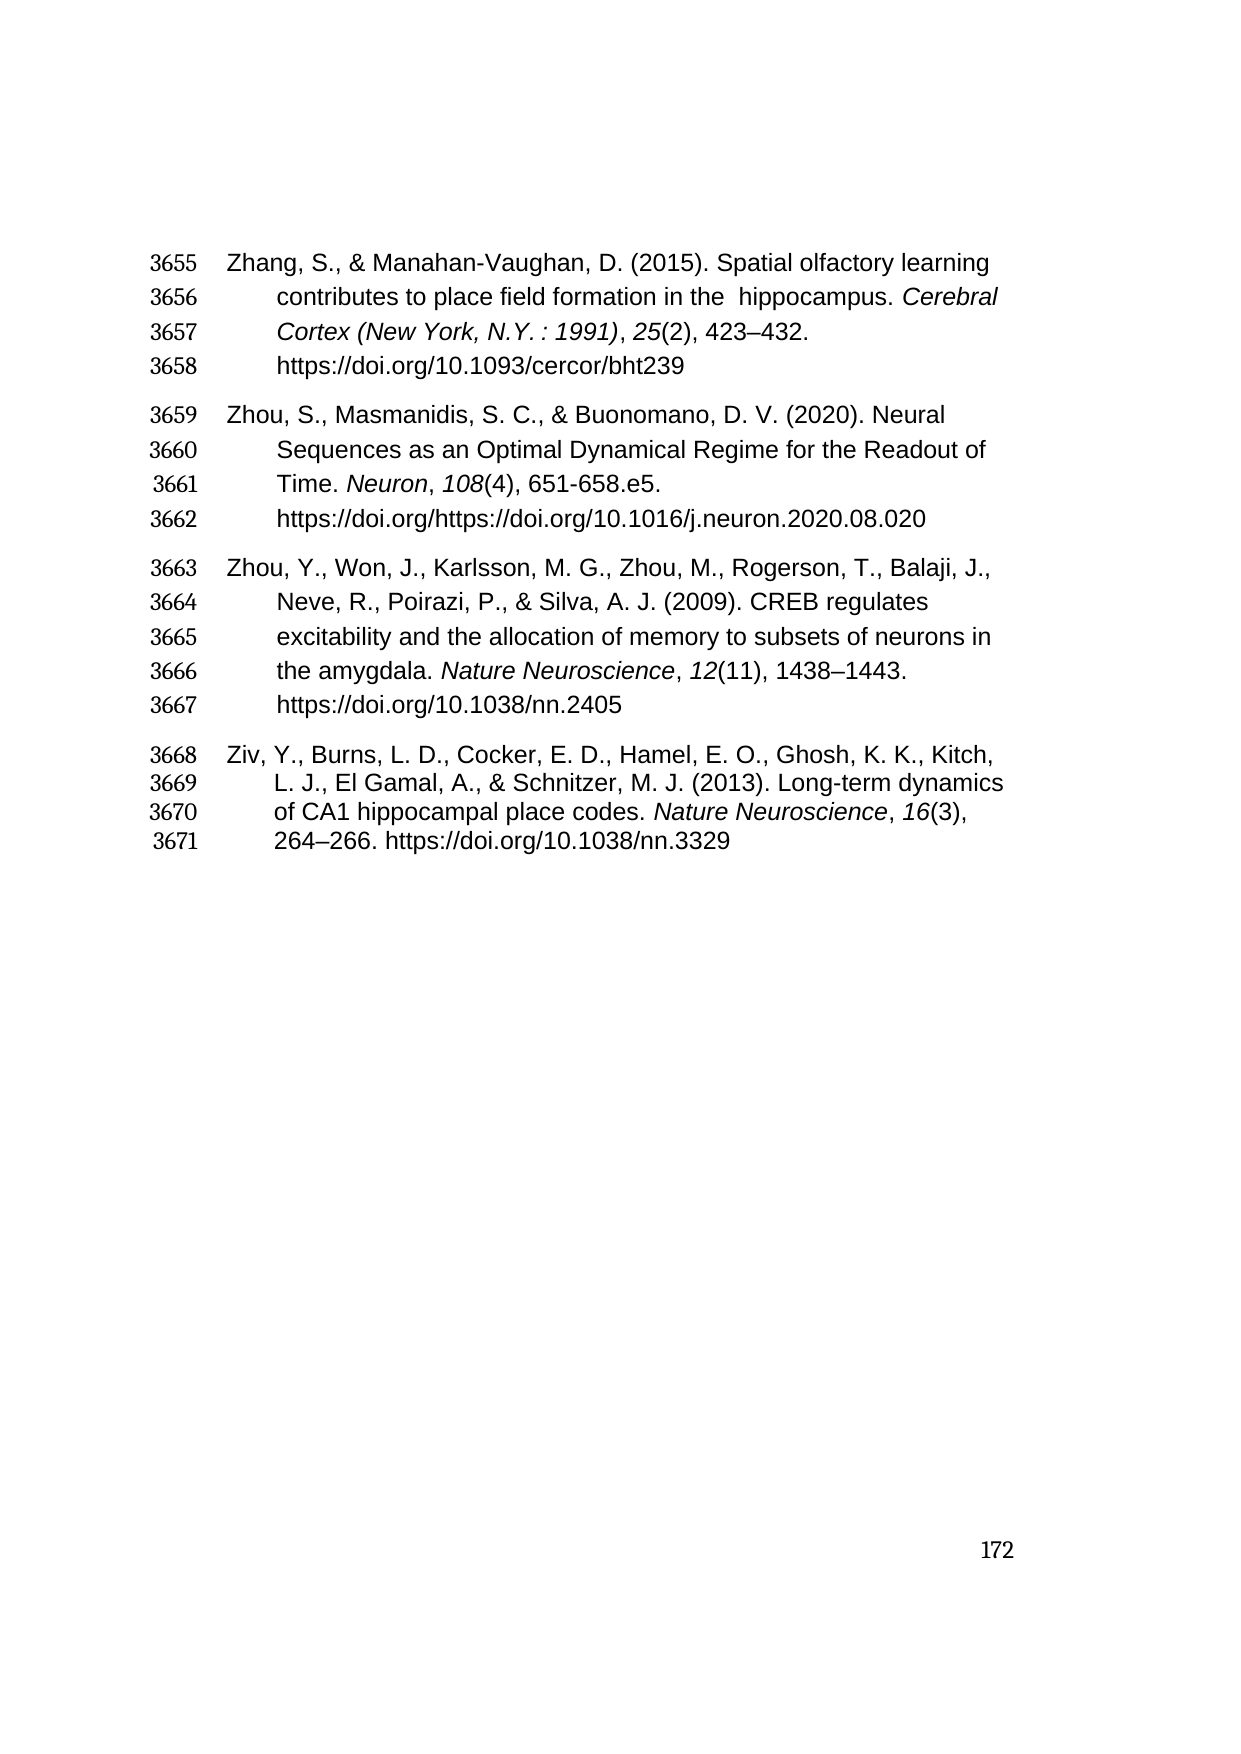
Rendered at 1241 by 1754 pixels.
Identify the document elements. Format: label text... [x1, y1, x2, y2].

text Zhang, S., & Manahan-Vaughan, D. (2015). Spatial olfactory learning contributes to place field formation in the hippocampus. Cerebral Cortex (New York, N.Y. : 1991), 25(2), 423–432. https://doi.org/10.1093/cercor/bht239 [226, 248, 1014, 380]
text Zhou, Y., Won, J., Karlsson, M. G., Zhou, M., Rogerson, T., Balaji, J., Neve, R., Poirazi, P., & Silva, A. J. (2009). CREB regulates excitability and the allocation of memory to subsets of neurons in the amygdala. Nature Neuroscience, 12(11), 1438–1443. https://doi.org/10.1038/nn.2405 [226, 553, 1014, 719]
text Ziv, Y., Burns, L. D., Cocker, E. D., Hamel, E. O., Ghosh, K. K., Kitch, L. J., El Gamal, A., & Schnitzer, M. J. (2013). Long-term dynamics of CA1 hippocampal place codes. Nature Neuroscience, 16(3), 264–266. https://doi.org/10.1038/nn.3329 [226, 739, 1014, 854]
text Zhou, S., Masmanidis, S. C., & Buonomano, D. V. (2020). Neural Sequences as an Optimal Dynamical Regime for the Readout of Time. Neuron, 108(4), 651-658.e5. https://doi.org/https://doi.org/10.1016/j.neuron.2020.08.020 [226, 400, 1014, 532]
